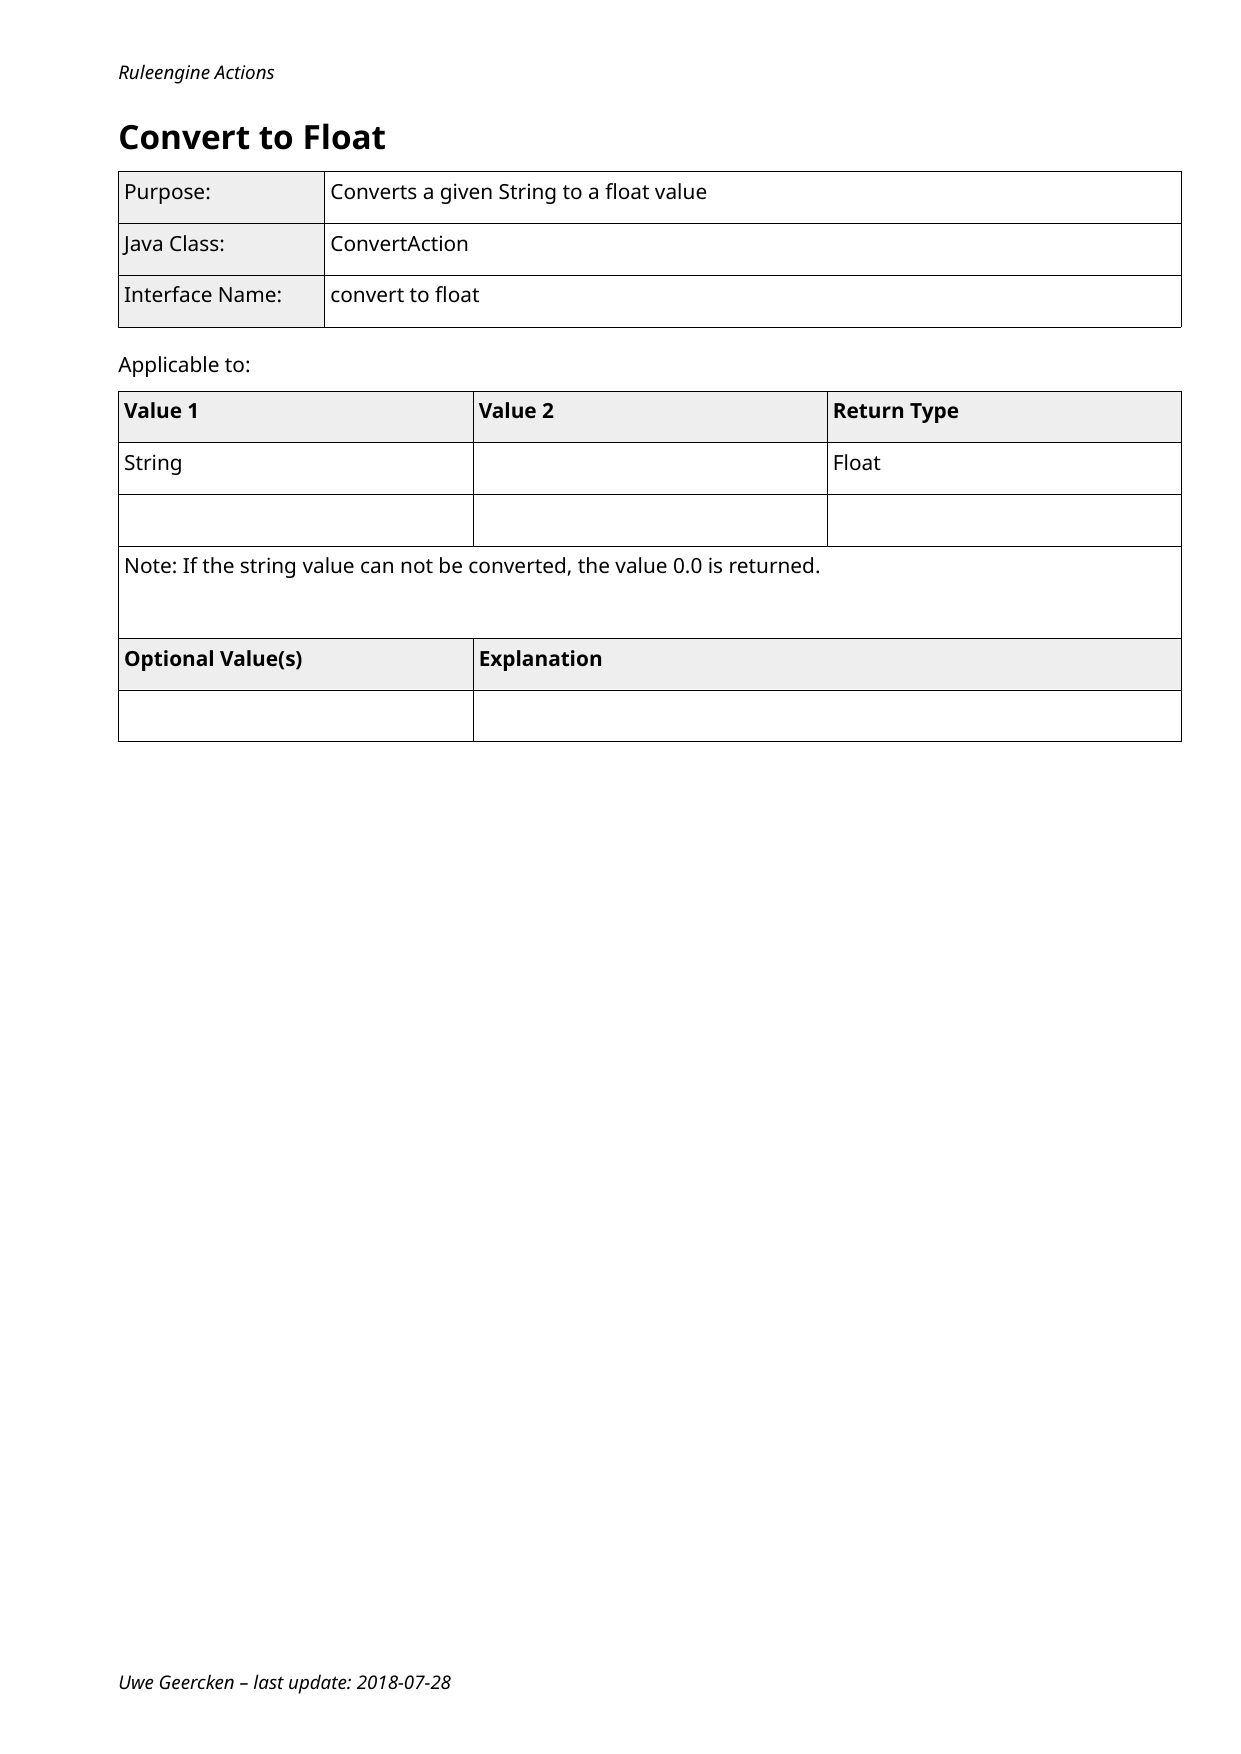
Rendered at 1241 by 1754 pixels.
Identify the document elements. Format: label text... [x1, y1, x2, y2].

table_cell String [119, 443, 473, 494]
text Applicable to: [118, 350, 1181, 379]
table_cell [474, 495, 827, 546]
table_cell Float [828, 443, 1181, 494]
table_cell Explanation [474, 639, 1181, 689]
table_header Return Type [828, 392, 1181, 442]
table_header Purpose: [119, 172, 324, 223]
table_cell Note: If the string value can not be converted, the value 0.0 is returned. [119, 547, 1181, 638]
table_header Converts a given String to a float value [325, 172, 1181, 223]
table_header Value 1 [119, 392, 473, 442]
table_cell convert to float [325, 276, 1181, 327]
table_cell [474, 443, 827, 494]
table_cell [119, 495, 473, 546]
table_cell Java Class: [119, 224, 324, 275]
table_cell Optional Value(s) [119, 639, 473, 689]
table_cell ConvertAction [325, 224, 1181, 275]
table_cell Interface Name: [119, 276, 324, 327]
table_cell [828, 495, 1181, 546]
table_cell [474, 691, 1181, 741]
table_cell [119, 691, 473, 741]
table_header Value 2 [474, 392, 827, 442]
text Convert to Float [118, 114, 1181, 159]
